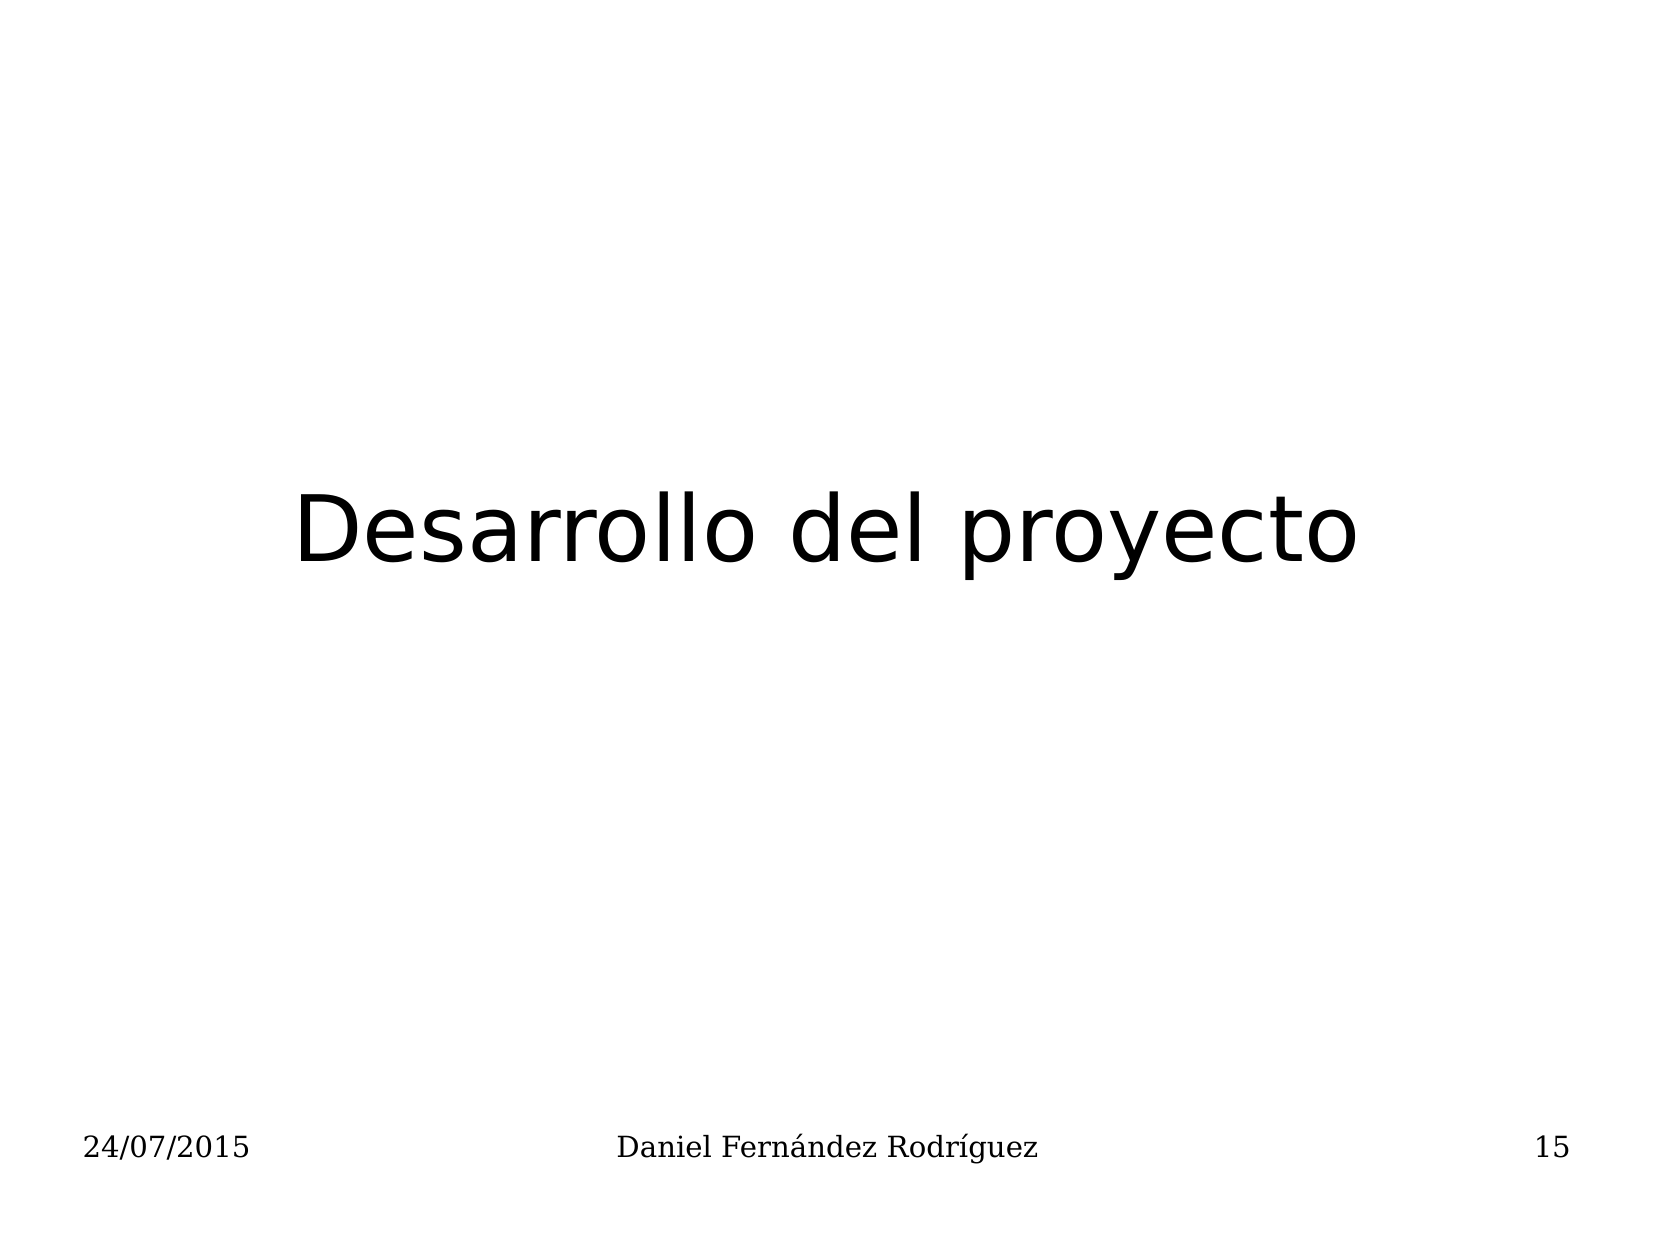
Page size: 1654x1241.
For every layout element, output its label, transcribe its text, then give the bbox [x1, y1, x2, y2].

subtitle Desarrollo del proyecto [82, 49, 1571, 1010]
